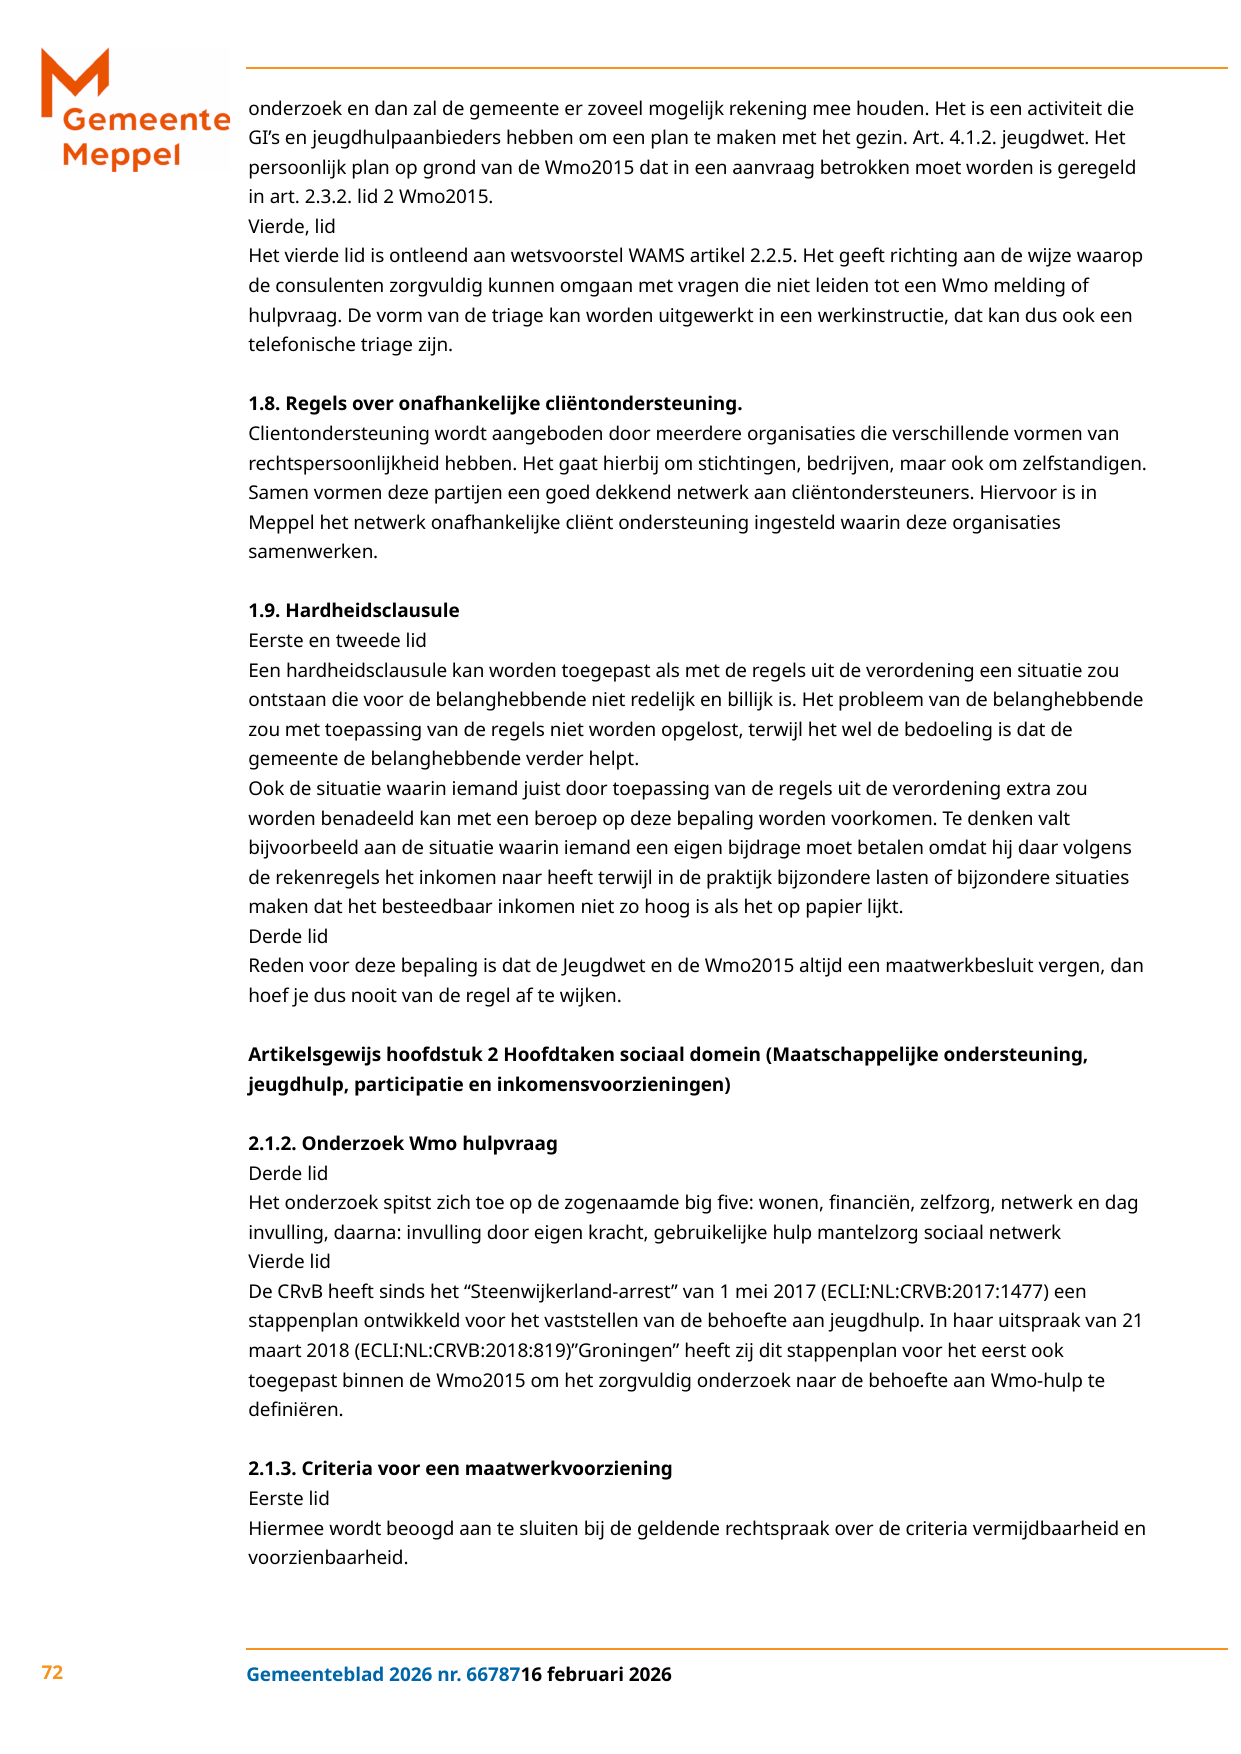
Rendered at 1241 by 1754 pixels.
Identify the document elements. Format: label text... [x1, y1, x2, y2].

text 1.8. Regels over onafhankelijke cliëntondersteuning. [248, 391, 1152, 416]
text onderzoek en dan zal de gemeente er zoveel mogelijk rekening mee houden. Het is een activiteit die GI’s en jeugdhulpaanbieders hebben om een plan te maken met het gezin. Art. 4.1.2. jeugdwet. Het persoonlijk plan op grond van de Wmo2015 dat in een aanvraag betrokken moet worden is geregeld in art. 2.3.2. lid 2 Wmo2015. [248, 95, 1152, 209]
text Derde lid [248, 1160, 1152, 1186]
text Clientondersteuning wordt aangeboden door meerdere organisaties die verschillende vormen van rechtspersoonlijkheid hebben. Het gaat hierbij om stichtingen, bedrijven, maar ook om zelfstandigen. Samen vormen deze partijen een goed dekkend netwerk aan cliëntondersteuners. Hiervoor is in Meppel het netwerk onafhankelijke cliënt ondersteuning ingesteld waarin deze organisaties samenwerken. [248, 420, 1152, 564]
text Eerste en tweede lid [248, 627, 1152, 653]
text 2.1.3. Criteria voor een maatwerkvoorziening [248, 1456, 1152, 1481]
text Eerste lid [248, 1485, 1152, 1511]
text Een hardheidsclausule kan worden toegepast als met de regels uit de verordening een situatie zou ontstaan die voor de belanghebbende niet redelijk en billijk is. Het probleem van de belanghebbende zou met toepassing van de regels niet worden opgelost, terwijl het wel de bedoeling is dat de gemeente de belanghebbende verder helpt. [248, 657, 1152, 771]
text De CRvB heeft sinds het “Steenwijkerland-arrest” van 1 mei 2017 (ECLI:NL:CRVB:2017:1477) een stappenplan ontwikkeld voor het vaststellen van de behoefte aan jeugdhulp. In haar uitspraak van 21 maart 2018 (ECLI:NL:CRVB:2018:819)”Groningen” heeft zij dit stappenplan voor het eerst ook toegepast binnen de Wmo2015 om het zorgvuldig onderzoek naar de behoefte aan Wmo-hulp te definiëren. [248, 1278, 1152, 1422]
text Reden voor deze bepaling is dat de Jeugdwet en de Wmo2015 altijd een maatwerkbesluit vergen, dan hoef je dus nooit van de regel af te wijken. [248, 953, 1152, 1008]
text Hiermee wordt beoogd aan te sluiten bij de geldende rechtspraak over de criteria vermijdbaarheid en voorzienbaarheid. [248, 1515, 1152, 1570]
text 1.9. Hardheidsclausule [248, 598, 1152, 623]
picture [41, 47, 231, 172]
text Artikelsgewijs hoofdstuk 2 Hoofdtaken sociaal domein (Maatschappelijke ondersteuning, jeugdhulp, participatie en inkomensvoorzieningen) [248, 1041, 1152, 1097]
text Ook de situatie waarin iemand juist door toepassing van de regels uit de verordening extra zou worden benadeeld kan met een beroep op deze bepaling worden voorkomen. Te denken valt bijvoorbeeld aan de situatie waarin iemand een eigen bijdrage moet betalen omdat hij daar volgens de rekenregels het inkomen naar heeft terwijl in de praktijk bijzondere lasten of bijzondere situaties maken dat het besteedbaar inkomen niet zo hoog is als het op papier lijkt. [248, 775, 1152, 919]
text Het onderzoek spitst zich toe op de zogenaamde big five: wonen, financiën, zelfzorg, netwerk en dag invulling, daarna: invulling door eigen kracht, gebruikelijke hulp mantelzorg sociaal netwerk [248, 1189, 1152, 1245]
text Het vierde lid is ontleend aan wetsvoorstel WAMS artikel 2.2.5. Het geeft richting aan de wijze waarop de consulenten zorgvuldig kunnen omgaan met vragen die niet leiden tot een Wmo melding of hulpvraag. De vorm van de triage kan worden uitgewerkt in een werkinstructie, dat kan dus ook een telefonische triage zijn. [248, 243, 1152, 357]
text Vierde, lid [248, 213, 1152, 239]
text Vierde lid [248, 1248, 1152, 1274]
text 2.1.2. Onderzoek Wmo hulpvraag [248, 1130, 1152, 1156]
text Derde lid [248, 923, 1152, 949]
